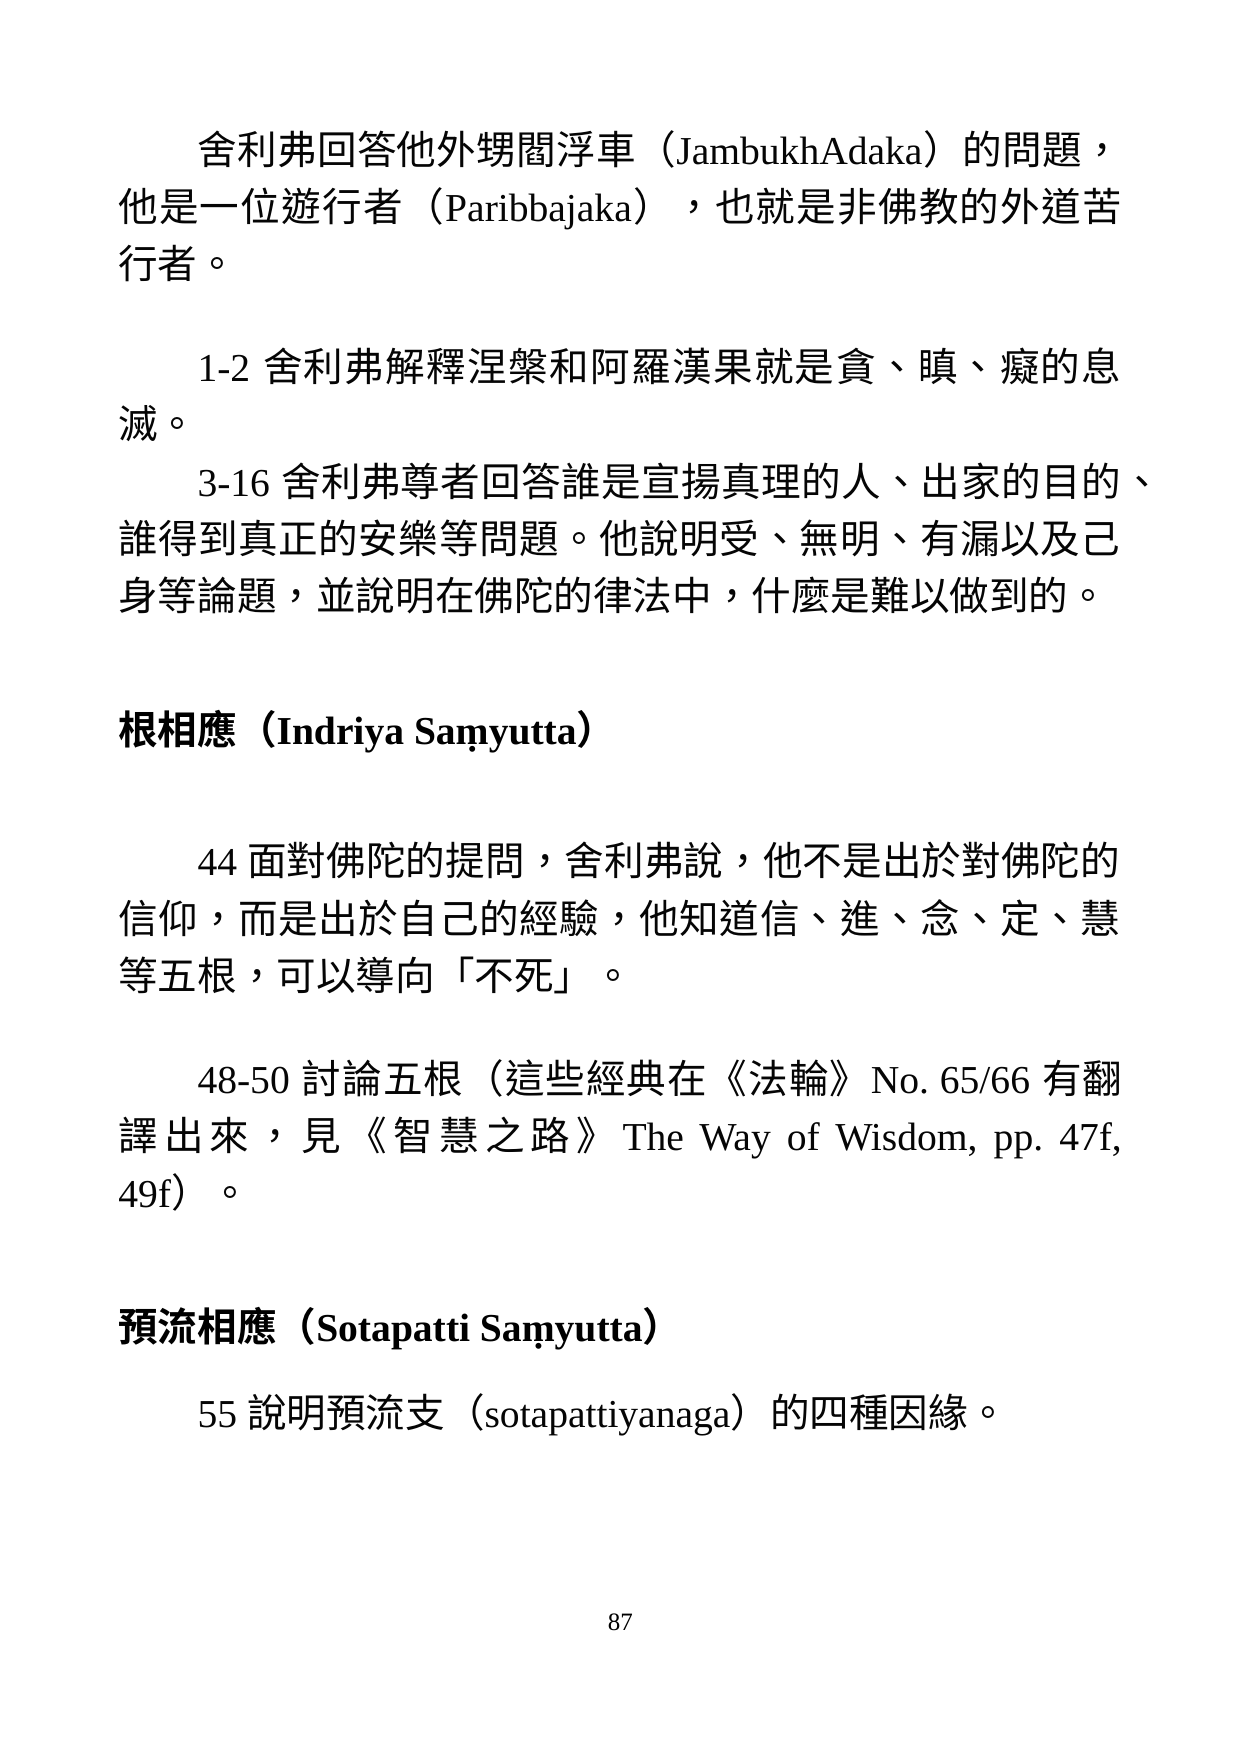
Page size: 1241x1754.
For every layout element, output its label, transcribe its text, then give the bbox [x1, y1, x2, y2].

text 44 面對佛陀的提問，舍利弗說，他不是出於對佛陀的信仰，而是出於自己的經驗，他知道信、進、念、定、慧等五根，可以導向「不死」。 [118, 830, 1122, 1002]
subtitle 預流相應（Sotapatti Saṃyutta） [118, 1296, 1122, 1353]
text 1-2 舍利弗解釋涅槃和阿羅漢果就是貪、瞋、癡的息滅。 [118, 336, 1122, 450]
text 舍利弗回答他外甥閻浮車（JambukhAdaka）的問題，他是一位遊行者（Paribbajaka），也就是非佛教的外道苦行者。 [118, 118, 1122, 290]
text 48-50 討論五根（這些經典在《法輪》No. 65/66 有翻譯出來，見《智慧之路》The Way of Wisdom, pp. 47f, 49f）。 [118, 1047, 1122, 1219]
text 55 說明預流支（sotapattiyanaga）的四種因緣。 [118, 1382, 1122, 1439]
subtitle 根相應（Indriya Saṃyutta） [118, 698, 1122, 756]
text 3-16 舍利弗尊者回答誰是宣揚真理的人、出家的目的、誰得到真正的安樂等問題。他說明受、無明、有漏以及己身等論題，並說明在佛陀的律法中，什麼是難以做到的。 [118, 450, 1122, 622]
